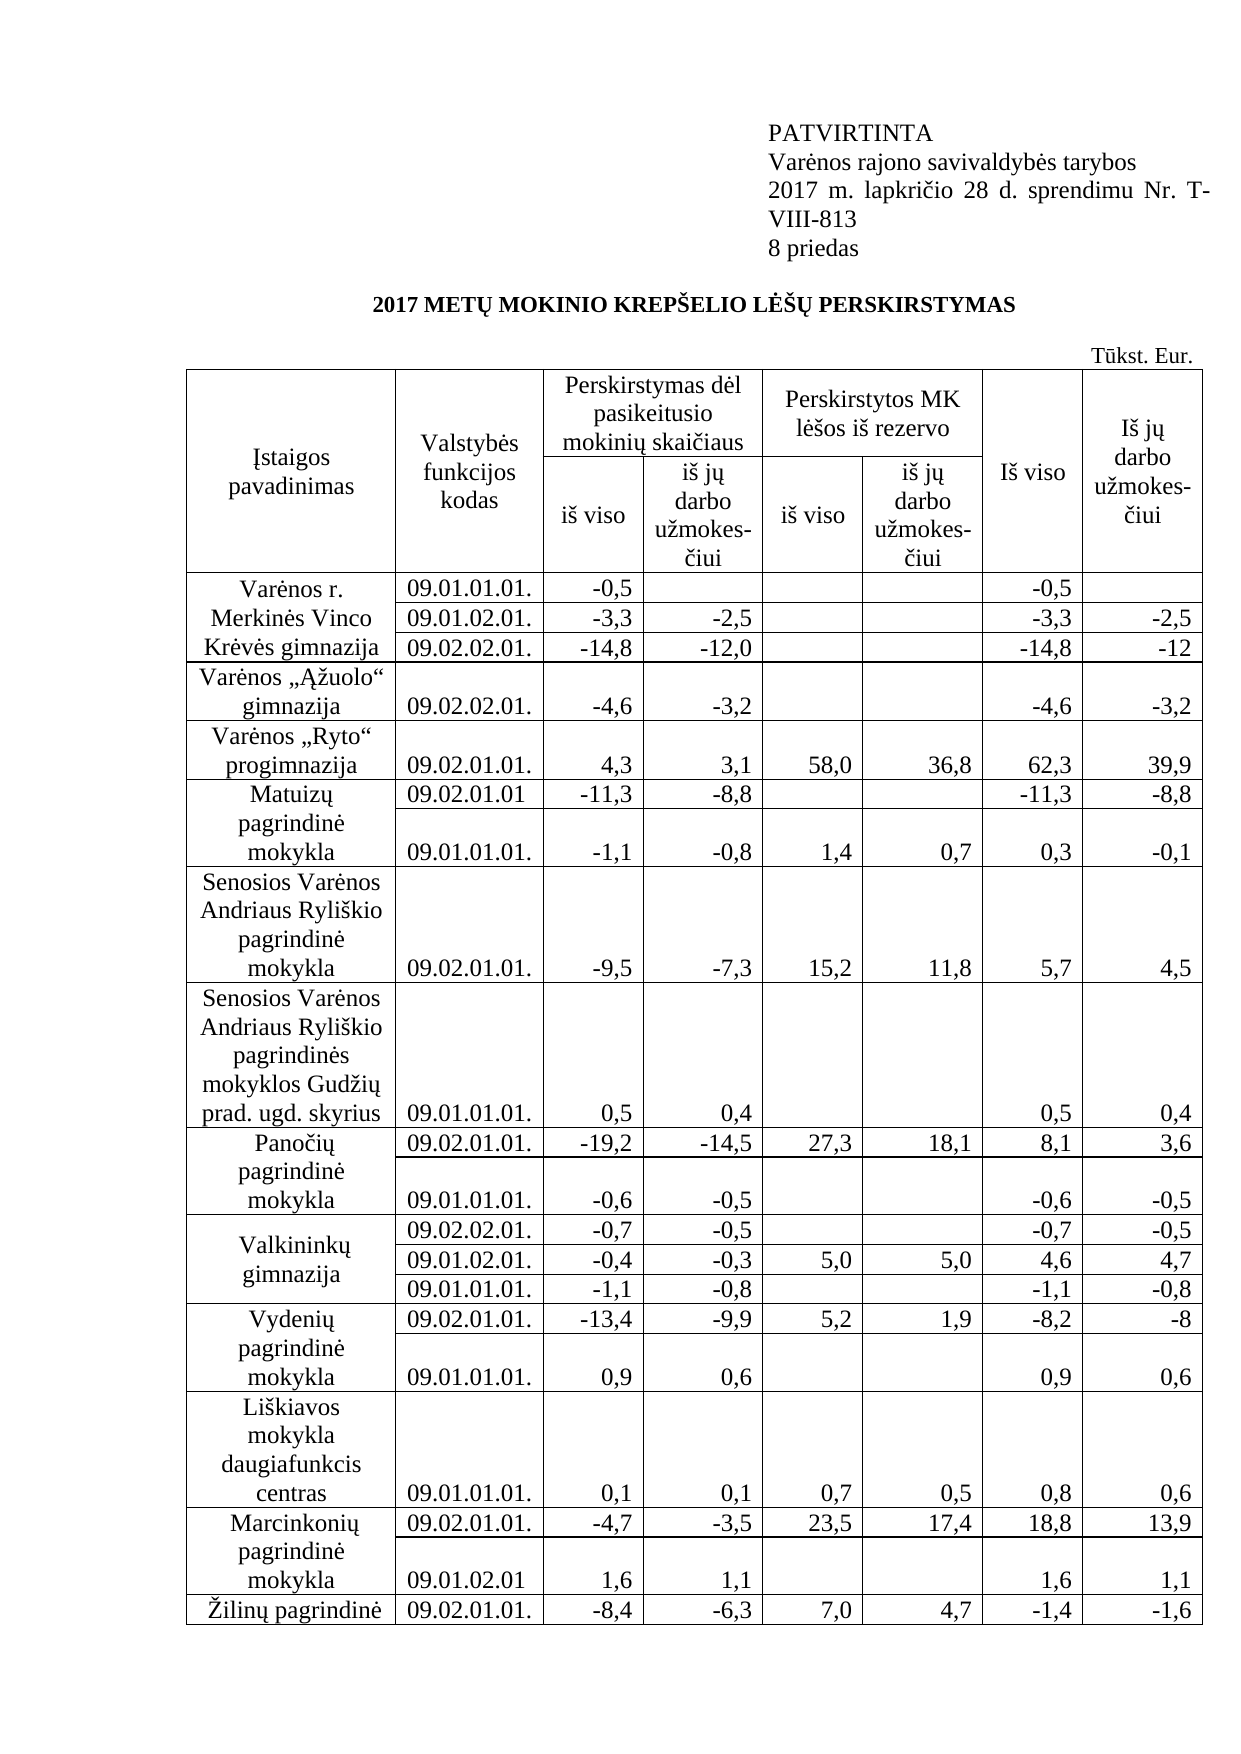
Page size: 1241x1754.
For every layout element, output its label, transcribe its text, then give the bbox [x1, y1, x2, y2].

table_cell -3,5 [644, 1508, 762, 1536]
table_cell 09.01.01.01. [396, 1275, 543, 1303]
table_cell 3,1 [644, 721, 762, 778]
table_cell 09.01.01.01. [396, 983, 543, 1127]
table_cell [763, 633, 862, 661]
table_cell 0,5 [863, 1392, 982, 1507]
table_cell iš jų darbo užmokes-čiui [644, 457, 762, 572]
table_cell 4,7 [863, 1595, 982, 1624]
table_cell 0,8 [983, 1392, 1082, 1507]
table_cell 09.02.01.01. [396, 1595, 543, 1624]
table_cell [863, 573, 982, 602]
table_cell 4,7 [1083, 1245, 1202, 1273]
table_cell -8,8 [1083, 780, 1202, 808]
text 8 priedas [768, 233, 1211, 262]
table_cell 36,8 [863, 721, 982, 778]
table_cell [863, 663, 982, 720]
table_cell 0,6 [1083, 1392, 1202, 1507]
table_cell Senosios Varėnos Andriaus Ryliškio pagrindinės mokyklos Gudžių prad. ugd. skyrius [187, 983, 395, 1127]
table_cell [763, 780, 862, 808]
table_cell -19,2 [544, 1128, 643, 1156]
table_cell -0,6 [544, 1158, 643, 1214]
table_cell -0,3 [644, 1245, 762, 1273]
table_cell 17,4 [863, 1508, 982, 1536]
table_cell 62,3 [983, 721, 1082, 778]
table_cell 09.02.01.01 [396, 780, 543, 808]
table_cell -1,1 [544, 809, 643, 866]
table_cell -0,1 [1083, 809, 1202, 866]
table_header Perskirstytos MK lėšos iš rezervo [763, 370, 982, 456]
table_cell 0,9 [983, 1334, 1082, 1391]
table_cell -1,4 [983, 1595, 1082, 1624]
table_cell -0,4 [544, 1245, 643, 1273]
table_cell -0,5 [544, 573, 643, 602]
table_cell 09.02.02.01. [396, 633, 543, 661]
table_cell 09.01.01.01. [396, 1158, 543, 1214]
table_cell -1,1 [983, 1275, 1082, 1303]
table_cell [763, 1275, 862, 1303]
table_header Perskirstymas dėl pasikeitusio mokinių skaičiaus [544, 370, 762, 456]
table_cell 0,1 [644, 1392, 762, 1507]
table_cell 5,2 [763, 1304, 862, 1333]
table_cell [763, 573, 862, 602]
table_cell 0,7 [763, 1392, 862, 1507]
table_cell [763, 1334, 862, 1391]
table_cell -11,3 [544, 780, 643, 808]
table_cell -4,7 [544, 1508, 643, 1536]
table_cell 0,6 [1083, 1334, 1202, 1391]
table_cell 5,7 [983, 867, 1082, 982]
table_cell Varėnos r. Merkinės Vinco Krėvės gimnazija [187, 573, 395, 661]
table_cell -0,7 [983, 1215, 1082, 1244]
table_cell [763, 1215, 862, 1244]
table_cell -12 [1083, 633, 1202, 661]
table_cell Žilinų pagrindinė [187, 1595, 395, 1624]
table_cell [763, 983, 862, 1127]
table_cell -2,5 [644, 603, 762, 632]
table_cell 15,2 [763, 867, 862, 982]
table_cell 1,4 [763, 809, 862, 866]
table_cell Valkininkų gimnazija [187, 1215, 395, 1303]
table_cell 0,5 [983, 983, 1082, 1127]
table_cell Matuizų pagrindinė mokykla [187, 780, 395, 866]
table_cell -14,8 [983, 633, 1082, 661]
table_cell 18,8 [983, 1508, 1082, 1536]
table_cell 0,4 [644, 983, 762, 1127]
table_cell -6,3 [644, 1595, 762, 1624]
table_cell 5,0 [863, 1245, 982, 1273]
table_cell -2,5 [1083, 603, 1202, 632]
table_cell -8 [1083, 1304, 1202, 1333]
table_cell -1,6 [1083, 1595, 1202, 1624]
table_cell -9,9 [644, 1304, 762, 1333]
table_cell 09.02.01.01. [396, 1304, 543, 1333]
table_cell Vydenių pagrindinė mokykla [187, 1304, 395, 1391]
text Varėnos rajono savivaldybės tarybos [768, 147, 1211, 176]
table_cell 8,1 [983, 1128, 1082, 1156]
table_cell [863, 603, 982, 632]
table_cell 3,6 [1083, 1128, 1202, 1156]
table_cell -14,8 [544, 633, 643, 661]
table_cell -14,5 [644, 1128, 762, 1156]
table_cell [863, 1538, 982, 1594]
table_cell -9,5 [544, 867, 643, 982]
table_cell 1,6 [544, 1538, 643, 1594]
table_header Iš viso [983, 370, 1082, 572]
table_cell 58,0 [763, 721, 862, 778]
table_cell 1,1 [644, 1538, 762, 1594]
table_cell [863, 1158, 982, 1214]
table_cell 7,0 [763, 1595, 862, 1624]
table_cell Marcinkonių pagrindinė mokykla [187, 1508, 395, 1594]
table_cell 0,1 [544, 1392, 643, 1507]
table_header Įstaigos pavadinimas [187, 370, 395, 572]
table_cell 0,3 [983, 809, 1082, 866]
table_cell [644, 573, 762, 602]
table_cell 11,8 [863, 867, 982, 982]
table_cell 0,9 [544, 1334, 643, 1391]
table_cell [1083, 573, 1202, 602]
table_cell -0,8 [644, 809, 762, 866]
table_cell -0,5 [644, 1158, 762, 1214]
table_cell 1,6 [983, 1538, 1082, 1594]
table_cell 09.02.02.01. [396, 663, 543, 720]
table_cell 09.01.01.01. [396, 1392, 543, 1507]
text 2017 METŲ MOKINIO KREPŠELIO LĖŠŲ PERSKIRSTYMAS [177, 291, 1211, 317]
table_cell iš viso [544, 457, 643, 572]
table_cell -0,7 [544, 1215, 643, 1244]
table_cell 0,5 [544, 983, 643, 1127]
table_cell 13,9 [1083, 1508, 1202, 1536]
table_cell -0,5 [1083, 1215, 1202, 1244]
table_cell [863, 983, 982, 1127]
table_cell 09.02.01.01. [396, 1508, 543, 1536]
table_cell -8,4 [544, 1595, 643, 1624]
table_cell -0,5 [1083, 1158, 1202, 1214]
table_cell 5,0 [763, 1245, 862, 1273]
table_cell -3,3 [983, 603, 1082, 632]
table_cell Varėnos „Ryto“ progimnazija [187, 721, 395, 778]
table_cell -0,8 [644, 1275, 762, 1303]
table_cell [863, 1334, 982, 1391]
table_cell 09.01.01.01. [396, 1334, 543, 1391]
text PATVIRTINTA [768, 118, 1211, 147]
table_cell 1,1 [1083, 1538, 1202, 1594]
table_cell Varėnos „Ąžuolo“ gimnazija [187, 663, 395, 720]
table_cell 4,5 [1083, 867, 1202, 982]
table_cell 23,5 [763, 1508, 862, 1536]
table_cell Liškiavos mokykla daugiafunkcis centras [187, 1392, 395, 1507]
table_cell 09.02.01.01. [396, 1128, 543, 1156]
table_cell 09.02.01.01. [396, 867, 543, 982]
table_cell 09.01.02.01 [396, 1538, 543, 1594]
table_cell 39,9 [1083, 721, 1202, 778]
table_cell -0,6 [983, 1158, 1082, 1214]
table_cell 09.01.01.01. [396, 573, 543, 602]
table_cell 1,9 [863, 1304, 982, 1333]
table_cell 09.01.02.01. [396, 603, 543, 632]
text 2017 m. lapkričio 28 d. sprendimu Nr. T-VIII-813 [768, 176, 1211, 233]
table_cell -3,3 [544, 603, 643, 632]
table_cell 09.02.01.01. [396, 721, 543, 778]
table_cell -4,6 [544, 663, 643, 720]
table_cell -8,8 [644, 780, 762, 808]
table_cell -3,2 [1083, 663, 1202, 720]
table_cell [763, 603, 862, 632]
table_cell -0,5 [983, 573, 1082, 602]
table_cell 0,4 [1083, 983, 1202, 1127]
table_cell [763, 663, 862, 720]
table_cell -0,5 [644, 1215, 762, 1244]
table_cell 09.02.02.01. [396, 1215, 543, 1244]
table_cell iš viso [763, 457, 862, 572]
table_cell [863, 780, 982, 808]
text Tūkst. Eur. [177, 342, 1211, 369]
table_cell [863, 633, 982, 661]
table_cell 09.01.02.01. [396, 1245, 543, 1273]
table_cell 0,7 [863, 809, 982, 866]
table_cell 09.01.01.01. [396, 809, 543, 866]
table_cell -8,2 [983, 1304, 1082, 1333]
table_cell [863, 1275, 982, 1303]
table_cell -7,3 [644, 867, 762, 982]
table_cell -3,2 [644, 663, 762, 720]
table_cell -4,6 [983, 663, 1082, 720]
table_cell -13,4 [544, 1304, 643, 1333]
table_header Iš jų darbo užmokes-čiui [1083, 370, 1202, 572]
table_cell 27,3 [763, 1128, 862, 1156]
table_cell [863, 1215, 982, 1244]
table_cell Panočių pagrindinė mokykla [187, 1128, 395, 1214]
table_cell 18,1 [863, 1128, 982, 1156]
table_cell 0,6 [644, 1334, 762, 1391]
table_cell 4,3 [544, 721, 643, 778]
table_cell -1,1 [544, 1275, 643, 1303]
table_cell Senosios Varėnos Andriaus Ryliškio pagrindinė mokykla [187, 867, 395, 982]
table_cell [763, 1538, 862, 1594]
table_cell iš jų darbo užmokes-čiui [863, 457, 982, 572]
table_cell 4,6 [983, 1245, 1082, 1273]
table_cell -12,0 [644, 633, 762, 661]
table_cell [763, 1158, 862, 1214]
table_cell -0,8 [1083, 1275, 1202, 1303]
table_header Valstybės funkcijos kodas [396, 370, 543, 572]
table_cell -11,3 [983, 780, 1082, 808]
